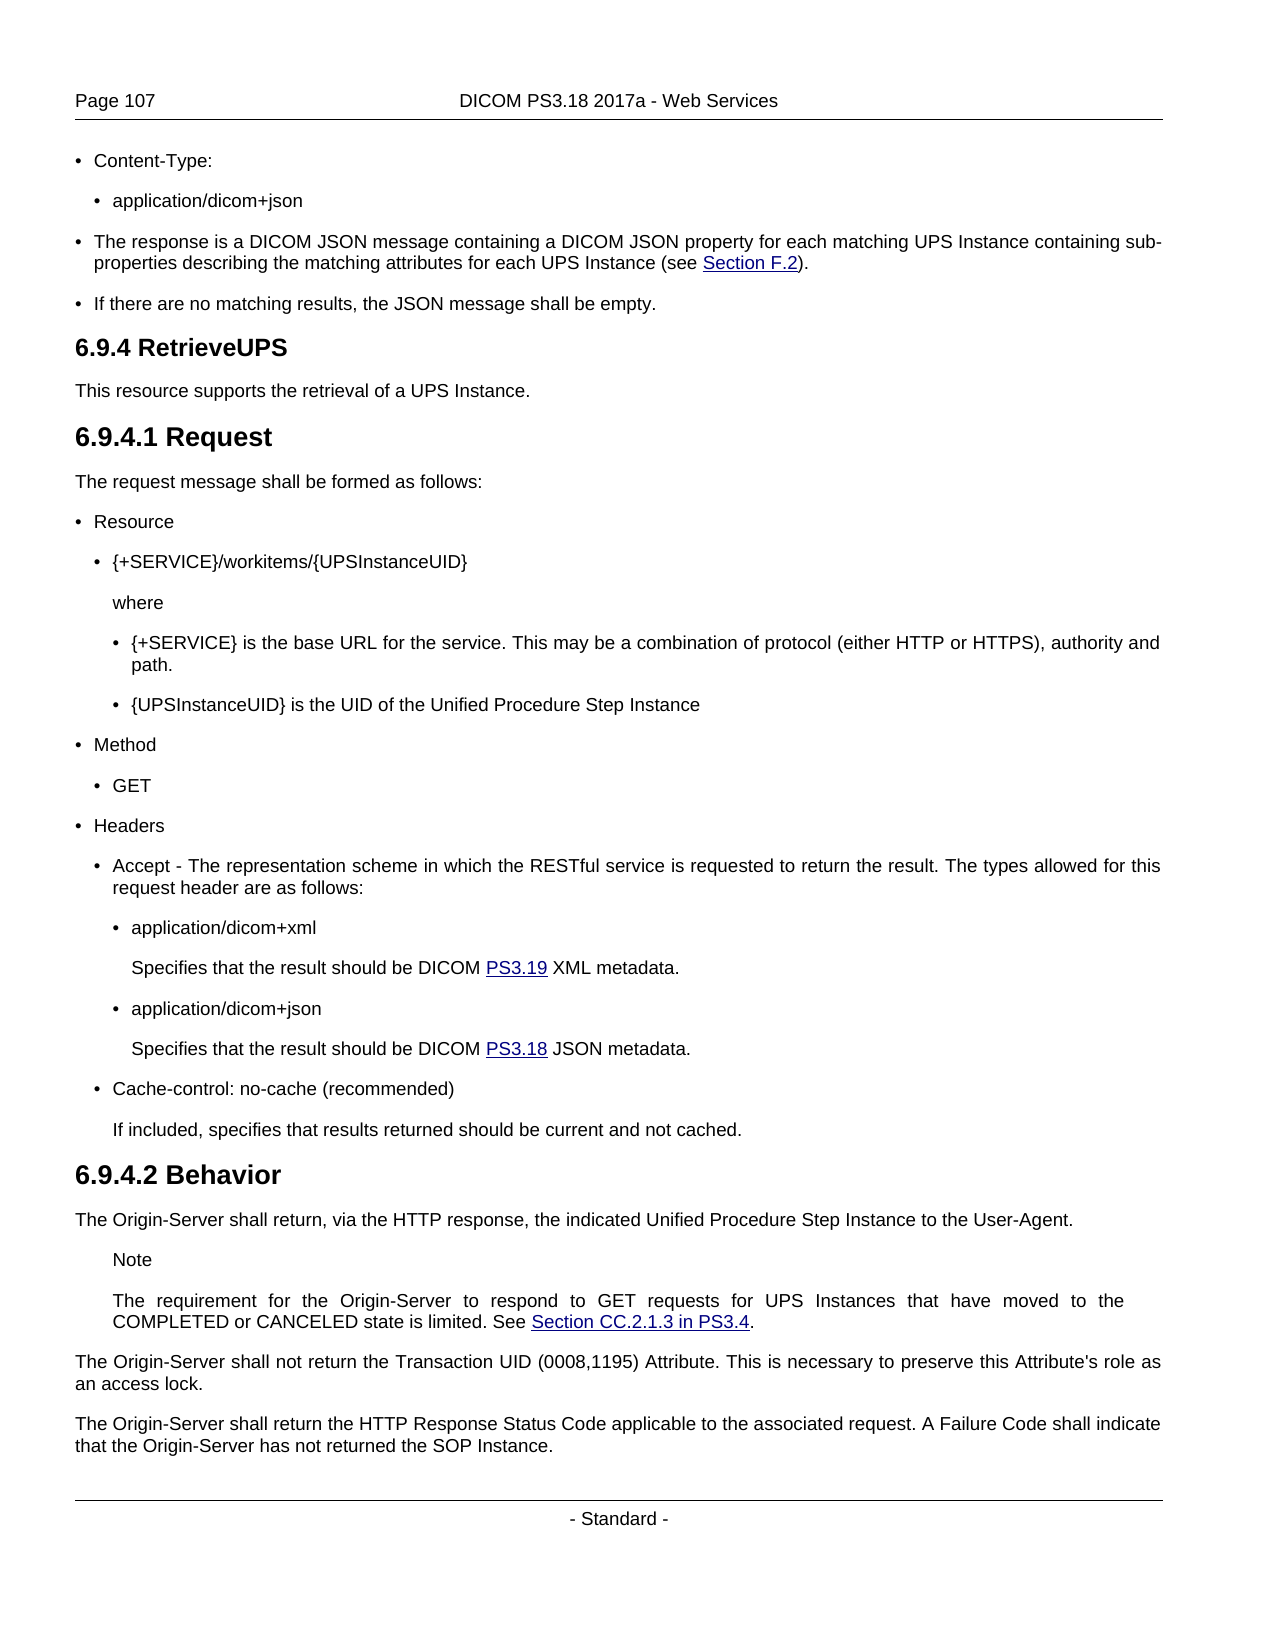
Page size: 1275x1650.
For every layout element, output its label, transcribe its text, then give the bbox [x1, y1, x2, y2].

list application/dicom+xml [112, 917, 1162, 938]
list Headers [75, 815, 1162, 836]
list The response is a DICOM JSON message containing a DICOM JSON property for each matching UPS Instance containing sub-properties describing the matching attributes for each UPS Instance (see Section F.2). [75, 231, 1162, 274]
list If included, specifies that results returned should be current and not cached. [94, 1118, 1162, 1140]
list If there are no matching results, the JSON message shall be empty. [75, 292, 1162, 314]
list Content-Type: [75, 150, 1162, 172]
text Note [112, 1249, 1125, 1271]
list where [94, 592, 1162, 613]
text 6.9.4 RetrieveUPS [75, 333, 1162, 362]
text The Origin-Server shall not return the Transaction UID (0008,1195) Attribute. This is necessary to preserve this Attribute's role as an access lock. [75, 1351, 1162, 1394]
list GET [94, 774, 1162, 796]
list {UPSInstanceUID} is the UID of the Unified Procedure Step Instance [112, 694, 1162, 715]
list Method [75, 734, 1162, 756]
text The Origin-Server shall return the HTTP Response Status Code applicable to the associated request. A Failure Code shall indicate that the Origin-Server has not returned the SOP Instance. [75, 1413, 1162, 1456]
list Resource [75, 511, 1162, 532]
list Specifies that the result should be DICOM PS3.19 XML metadata. [112, 957, 1162, 979]
list {+SERVICE}/workitems/{UPSInstanceUID} [94, 551, 1162, 573]
list {+SERVICE} is the base URL for the service. This may be a combination of protocol (either HTTP or HTTPS), authority and path. [112, 632, 1162, 675]
text The requirement for the Origin-Server to respond to GET requests for UPS Instances that have moved to the COMPLETED or CANCELED state is limited. See Section CC.2.1.3 in PS3.4. [112, 1289, 1125, 1332]
list Cache-control: no-cache (recommended) [94, 1078, 1162, 1100]
text 6.9.4.2 Behavior [75, 1159, 1162, 1190]
list Accept - The representation scheme in which the RESTful service is requested to return the result. The types allowed for this request header are as follows: [94, 855, 1162, 898]
text This resource supports the retrieval of a UPS Instance. [75, 380, 1162, 402]
list application/dicom+json [112, 997, 1162, 1019]
list Specifies that the result should be DICOM PS3.18 JSON metadata. [112, 1038, 1162, 1059]
text The Origin-Server shall return, via the HTTP response, the indicated Unified Procedure Step Instance to the User-Agent. [75, 1209, 1162, 1230]
list application/dicom+json [94, 190, 1162, 212]
text 6.9.4.1 Request [75, 421, 1162, 452]
text The request message shall be formed as follows: [75, 471, 1162, 492]
